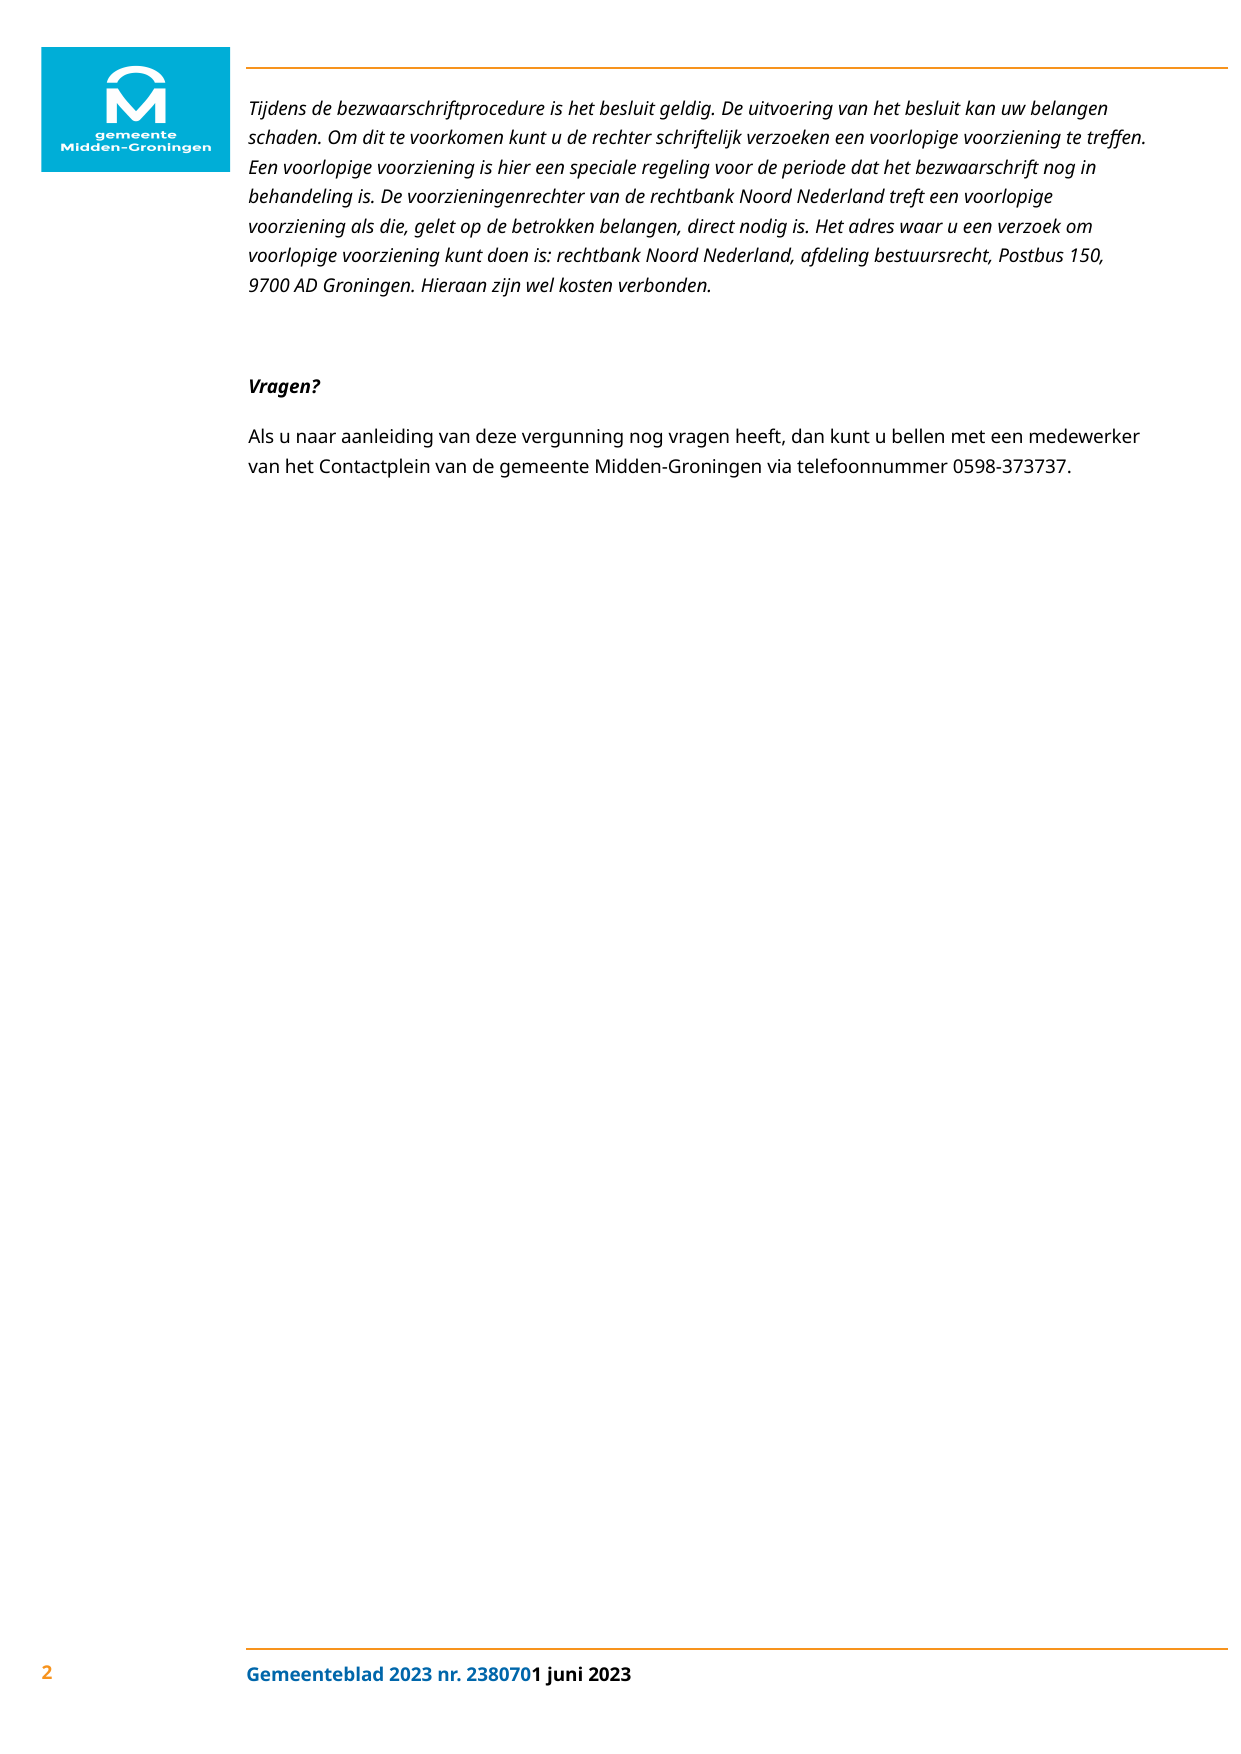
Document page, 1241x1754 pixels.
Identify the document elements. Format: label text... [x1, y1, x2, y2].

picture [107, 89, 165, 122]
text Als u naar aanleiding van deze vergunning nog vragen heeft, dan kunt u bellen met een medewerker van het Contactplein van de gemeente Midden-Groningen via telefoonnummer 0598-373737. [248, 423, 1152, 479]
picture [108, 66, 164, 82]
text Tijdens de bezwaarschriftprocedure is het besluit geldig. De uitvoering van het besluit kan uw belangen schaden. Om dit te voorkomen kunt u de rechter schriftelijk verzoeken een voorlopige voorziening te treffen. Een voorlopige voorziening is hier een speciale regeling voor de periode dat het bezwaarschrift nog in behandeling is. De voorzieningenrechter van de rechtbank Noord Nederland treft een voorlopige voorziening als die, gelet op de betrokken belangen, direct nodig is. Het adres waar u een verzoek om voorlopige voorziening kunt doen is: rechtbank Noord Nederland, afdeling bestuursrecht, Postbus 150, 9700 AD Groningen. Hieraan zijn wel kosten verbonden. [248, 95, 1152, 298]
picture [184, 146, 190, 153]
text Vragen? [248, 373, 1152, 399]
